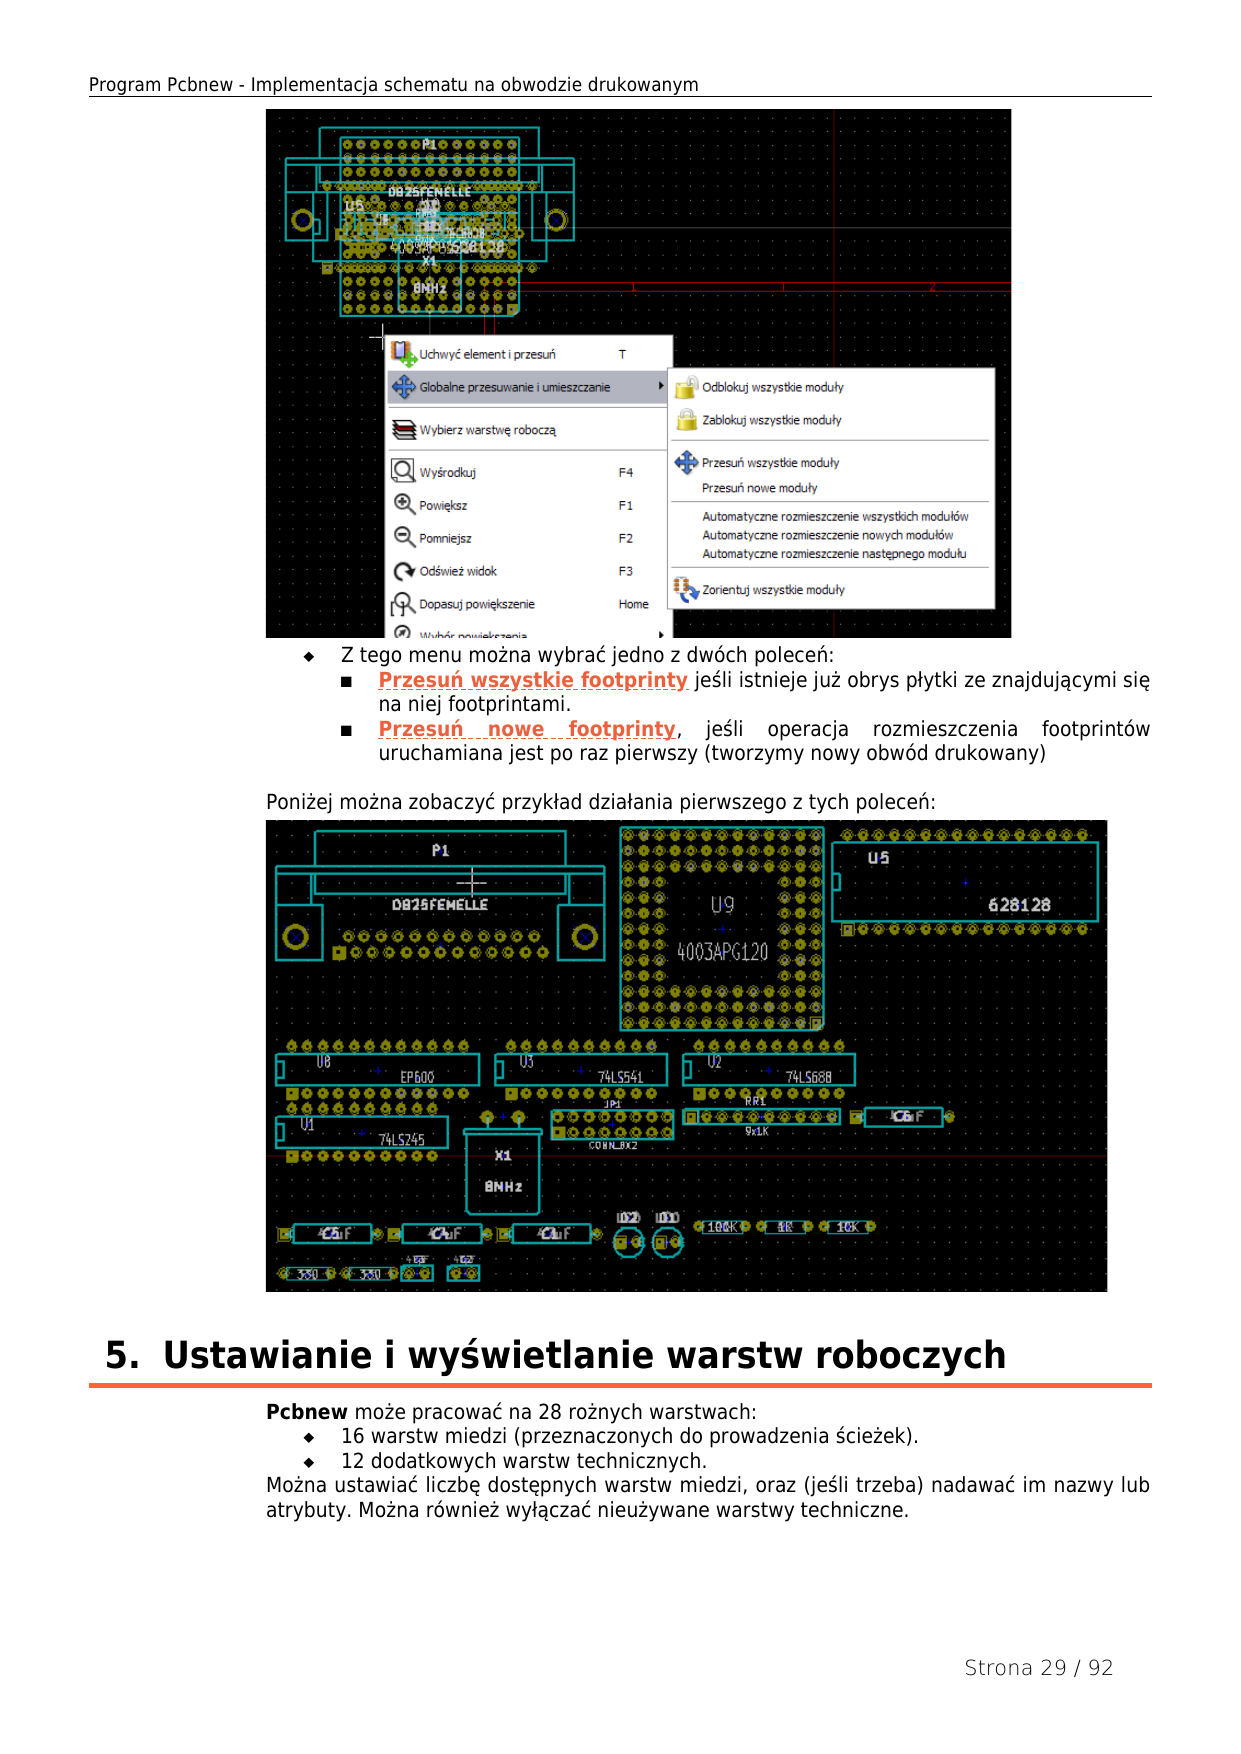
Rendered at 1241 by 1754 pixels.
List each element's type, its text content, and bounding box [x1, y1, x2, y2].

subtitle Ustawianie i wyświetlanie warstw roboczych [88, 1327, 1152, 1388]
list Przesuń wszystkie footprinty jeśli istnieje już obrys płytki ze znajdującymi się na niej footprintami. [341, 668, 1152, 717]
text Poniżej można zobaczyć przykład działania pierwszego z tych poleceń: [266, 790, 1152, 814]
text Można ustawiać liczbę dostępnych warstw miedzi, oraz (jeśli trzeba) nadawać im nazwy lub atrybuty. Można również wyłączać nieużywane warstwy techniczne. [266, 1473, 1152, 1522]
text Pcbnew może pracować na 28 rożnych warstwach: [266, 1400, 1152, 1424]
list 12 dodatkowych warstw technicznych. [303, 1449, 1152, 1473]
list 16 warstw miedzi (przeznaczonych do prowadzenia ścieżek). [303, 1424, 1152, 1449]
list Z tego menu można wybrać jedno z dwóch poleceń: [303, 643, 1152, 668]
picture [265, 820, 1108, 1292]
picture [265, 109, 1012, 638]
list Przesuń nowe footprinty, jeśli operacja rozmieszczenia footprintów uruchamiana jest po raz pierwszy (tworzymy nowy obwód drukowany) [341, 717, 1152, 766]
